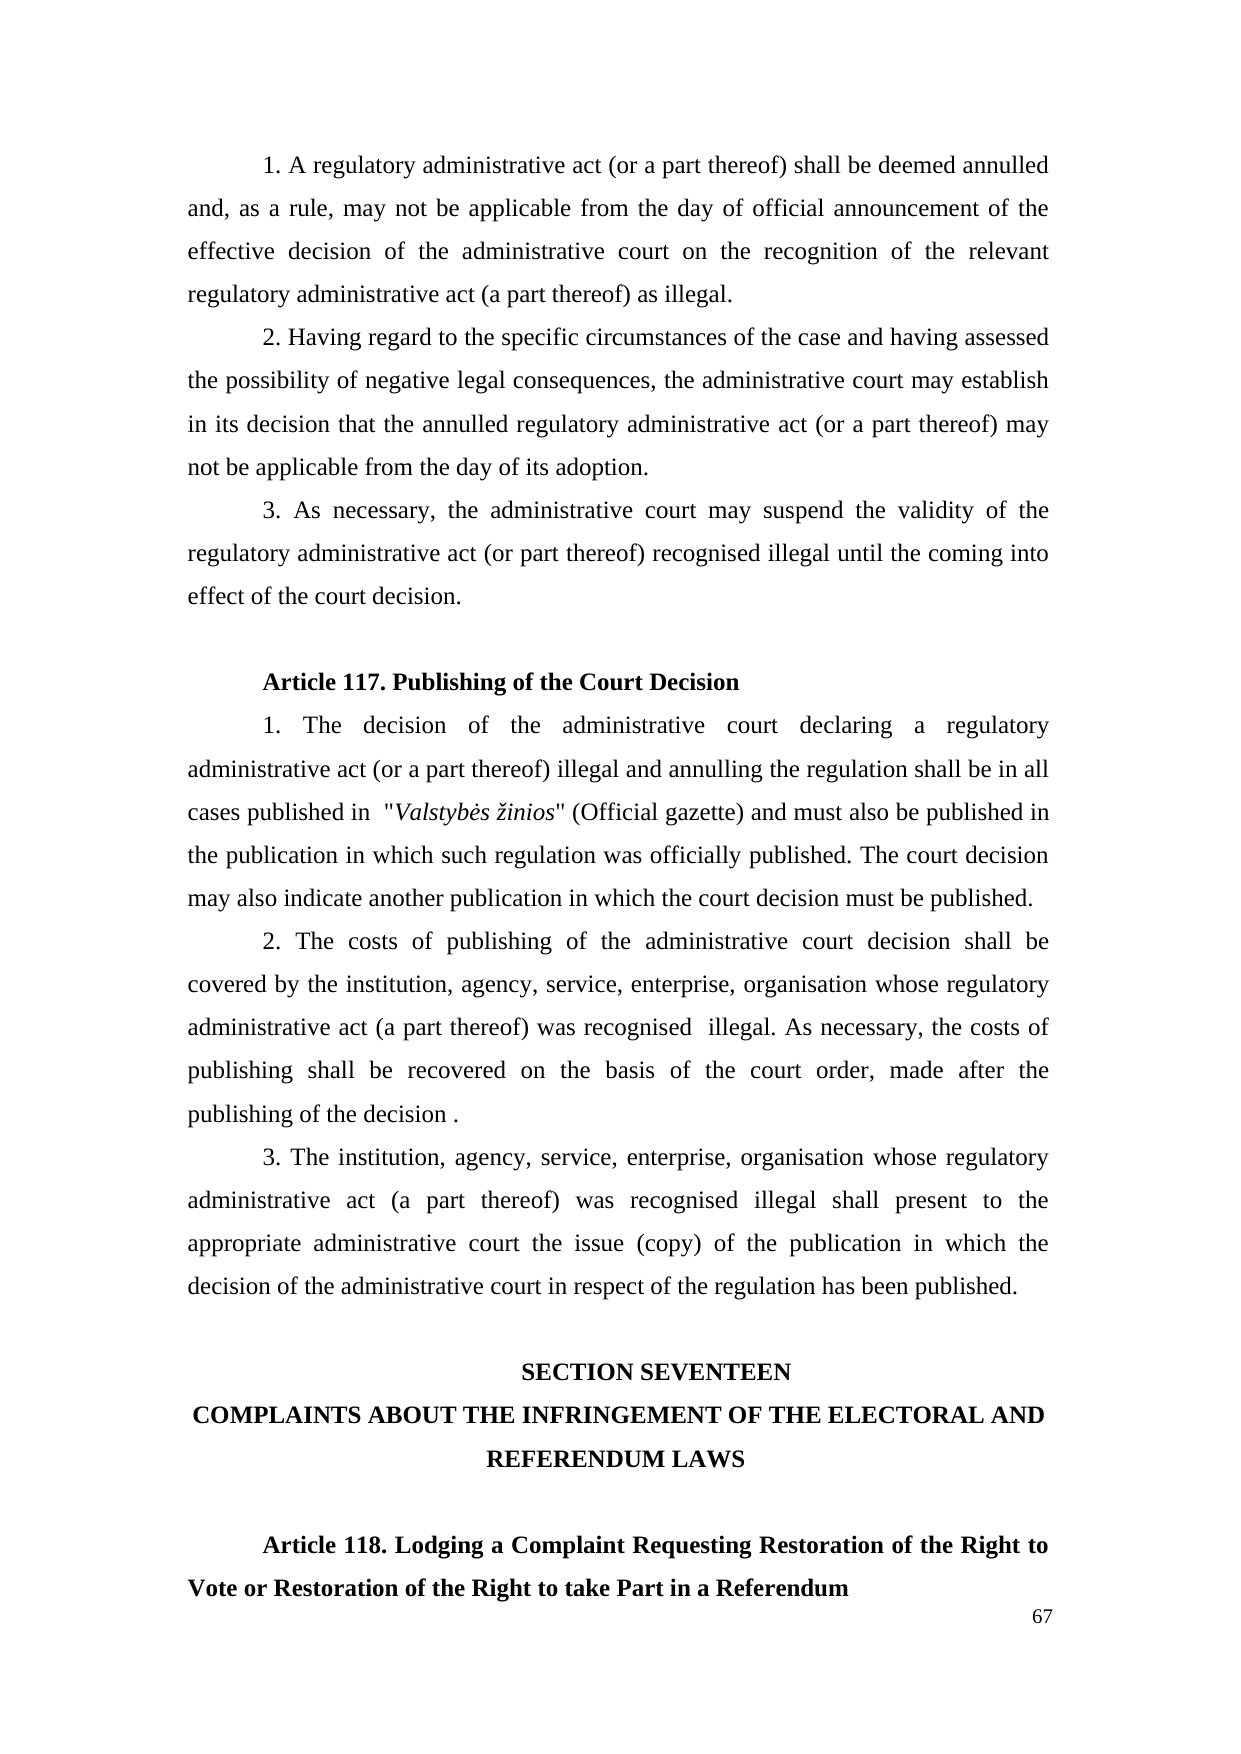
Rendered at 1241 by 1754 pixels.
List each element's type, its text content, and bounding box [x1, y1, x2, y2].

text SECTION SEVENTEEN [187, 1357, 1050, 1386]
text Article 118. Lodging a Complaint Requesting Restoration of the Right to Vote or Restoration of the Right to take Part in a Referendum [187, 1530, 1050, 1602]
text 1. A regulatory administrative act (or a part thereof) shall be deemed annulled and, as a rule, may not be applicable from the day of official announcement of the effective decision of the administrative court on the recognition of the relevant regulatory administrative act (a part thereof) as illegal. [187, 150, 1050, 308]
text Article 117. Publishing of the Court Decision [187, 667, 1050, 696]
text 2. The costs of publishing of the administrative court decision shall be covered by the institution, agency, service, enterprise, organisation whose regulatory administrative act (a part thereof) was recognised illegal. As necessary, the costs of publishing shall be recovered on the basis of the court order, made after the publishing of the decision . [187, 926, 1050, 1127]
text 1. The decision of the administrative court declaring a regulatory administrative act (or a part thereof) illegal and annulling the regulation shall be in all cases published in "Valstybės žinios" (Official gazette) and must also be published in the publication in which such regulation was officially published. The court decision may also indicate another publication in which the court decision must be published. [187, 711, 1050, 912]
text 3. As necessary, the administrative court may suspend the validity of the regulatory administrative act (or part thereof) recognised illegal until the coming into effect of the court decision. [187, 495, 1050, 610]
text 2. Having regard to the specific circumstances of the case and having assessed the possibility of negative legal consequences, the administrative court may establish in its decision that the annulled regulatory administrative act (or a part thereof) may not be applicable from the day of its adoption. [187, 322, 1050, 481]
text COMPLAINTS ABOUT THE INFRINGEMENT OF THE ELECTORAL AND REFERENDUM LAWS [187, 1401, 1050, 1472]
text 3. The institution, agency, service, enterprise, organisation whose regulatory administrative act (a part thereof) was recognised illegal shall present to the appropriate administrative court the issue (copy) of the publication in which the decision of the administrative court in respect of the regulation has been published. [187, 1142, 1050, 1300]
